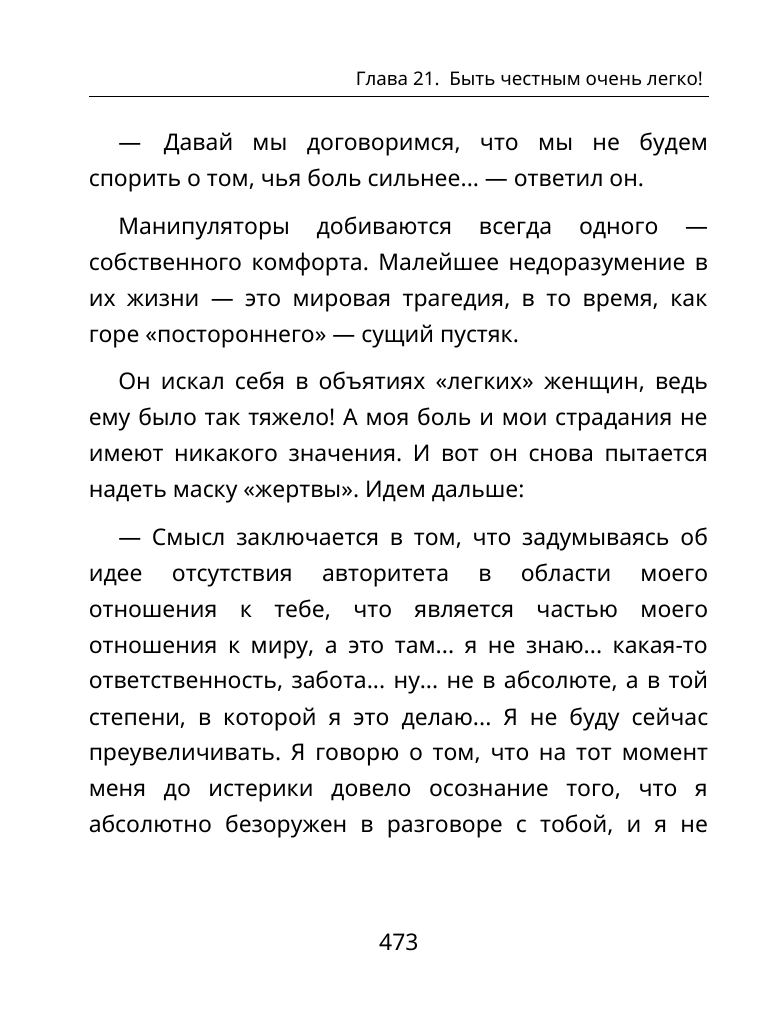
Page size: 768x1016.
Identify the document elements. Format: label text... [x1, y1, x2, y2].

text Он искал себя в объятиях «легких» женщин, ведь ему было так тяжело! А моя боль и мои страдания не имеют никакого значения. И вот он снова пытается надеть маску «жертвы». Идем дальше: [88, 365, 709, 504]
text — Смысл заключается в том, что задумываясь об идее отсутствия авторитета в области моего отношения к тебе, что является частью моего отношения к миру, а это там... я не знаю... какая-то ответственность, забота... ну... не в абсолюте, а в той степени, в которой я это делаю... Я не буду сейчас преувеличивать. Я говорю о том, что на тот момент меня до истерики довело осознание того, что я абсолютно безоружен в разговоре с тобой, и я не [88, 521, 709, 839]
list Давай мы договоримся, что мы не будем спорить о том, чья боль сильнее... — ответил он. [88, 126, 709, 193]
text Манипуляторы добиваются всегда одного — собственного комфорта. Малейшее недоразумение в их жизни — это мировая трагедия, в то время, как горе «постороннего» — сущий пустяк. [88, 210, 709, 349]
